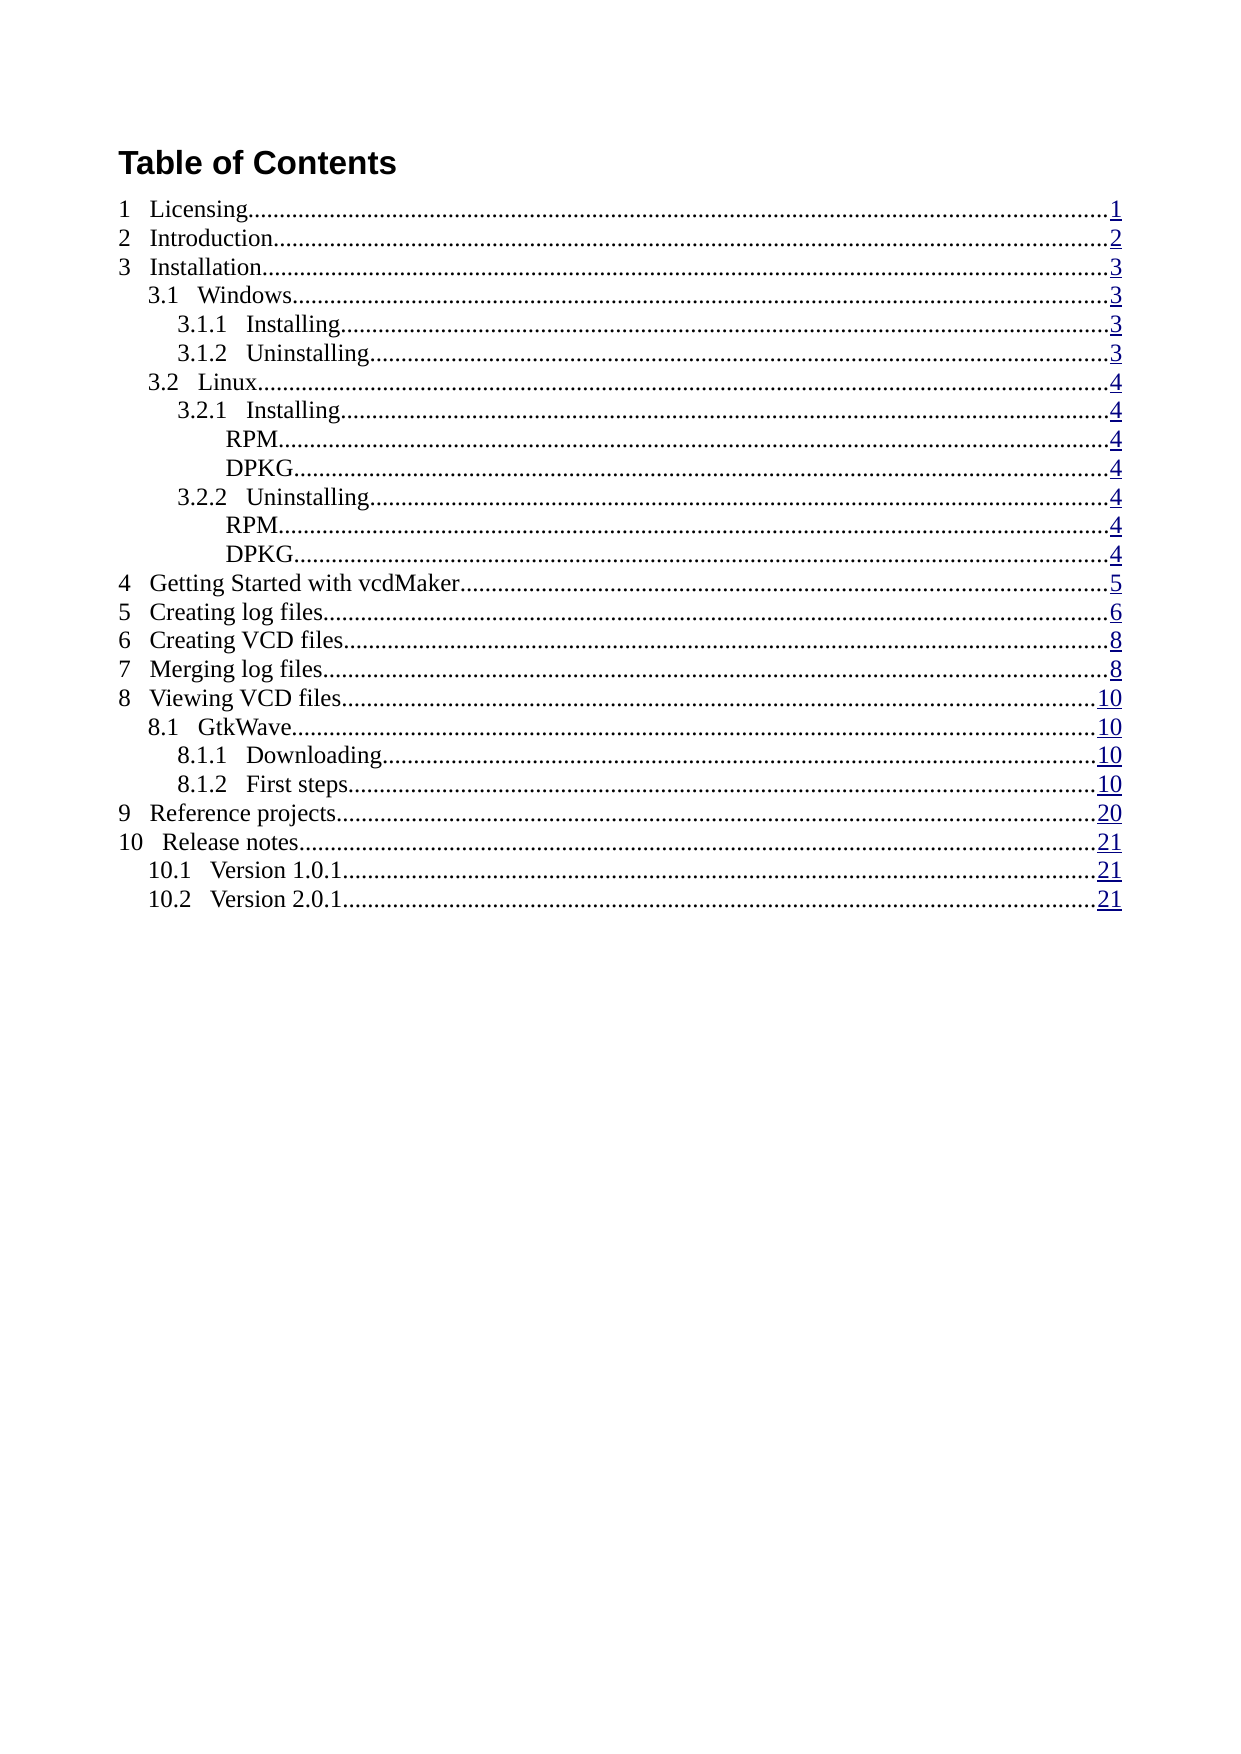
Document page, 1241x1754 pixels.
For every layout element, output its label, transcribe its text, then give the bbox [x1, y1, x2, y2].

text RPM 4 [207, 510, 1122, 539]
text 3 Installation 3 [118, 252, 1122, 280]
text 8.1.2 First steps 10 [177, 769, 1122, 798]
subtitle Table of Contents [118, 143, 1122, 182]
text 4 Getting Started with vcdMaker 5 [118, 568, 1122, 597]
text RPM 4 [207, 424, 1122, 453]
text 1 Licensing 1 [118, 194, 1122, 223]
text 10 Release notes 21 [118, 827, 1122, 855]
text DPKG 4 [207, 539, 1122, 568]
text 3.1 Windows 3 [148, 280, 1122, 309]
text 5 Creating log files 6 [118, 597, 1122, 625]
text DPKG 4 [207, 453, 1122, 482]
text 10.1 Version 1.0.1 21 [148, 855, 1122, 884]
text 3.1.1 Installing 3 [177, 309, 1122, 338]
text 7 Merging log files 8 [118, 654, 1122, 683]
text 3.2.1 Installing 4 [177, 395, 1122, 424]
text 3.2 Linux 4 [148, 367, 1122, 395]
text 6 Creating VCD files 8 [118, 625, 1122, 654]
text 8.1 GtkWave 10 [148, 712, 1122, 740]
text 3.2.2 Uninstalling 4 [177, 482, 1122, 510]
text 9 Reference projects 20 [118, 798, 1122, 827]
text 2 Introduction 2 [118, 223, 1122, 252]
text 8.1.1 Downloading 10 [177, 740, 1122, 769]
text 10.2 Version 2.0.1 21 [148, 884, 1122, 913]
text 3.1.2 Uninstalling 3 [177, 338, 1122, 367]
text 8 Viewing VCD files 10 [118, 683, 1122, 712]
